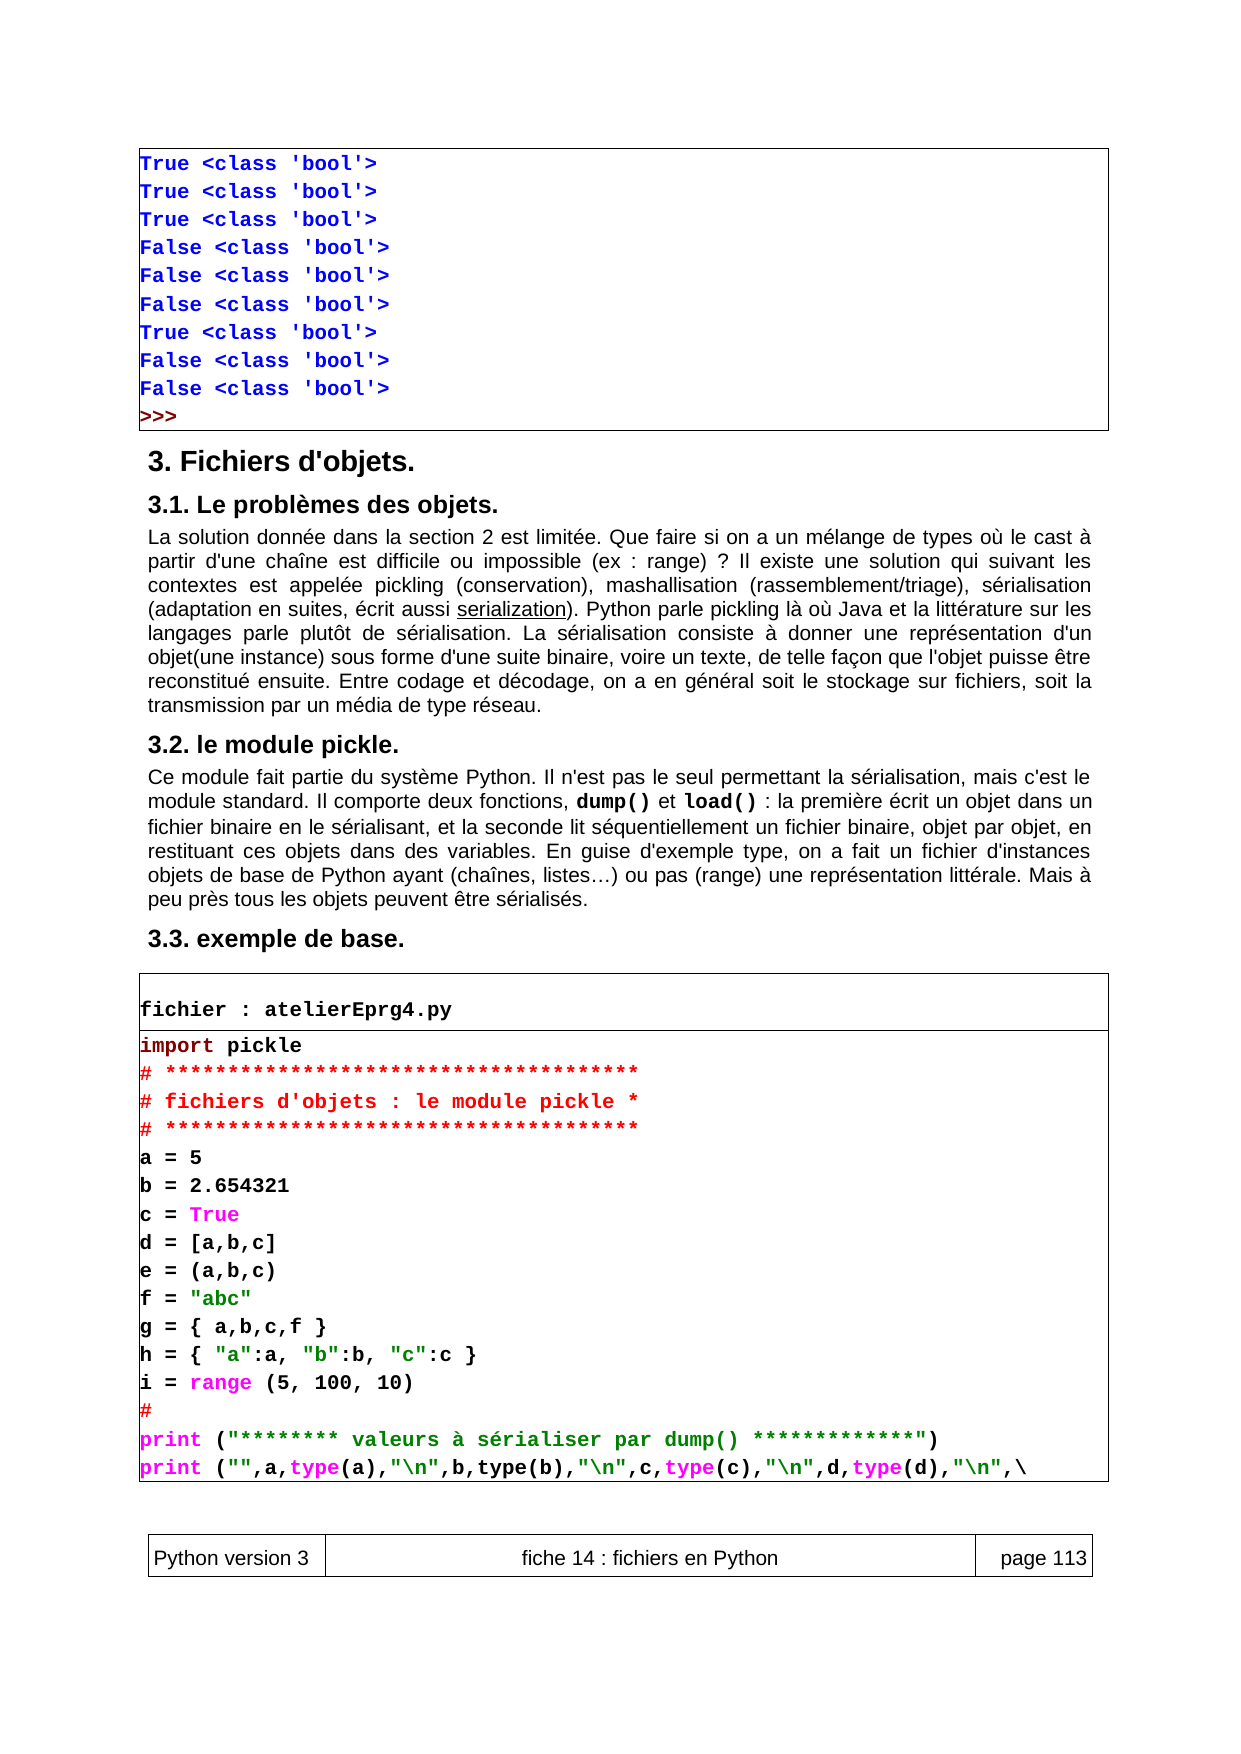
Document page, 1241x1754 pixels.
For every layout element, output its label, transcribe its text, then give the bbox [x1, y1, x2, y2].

subtitle 3. Fichiers d'objets. [148, 443, 1092, 477]
subtitle 3.3. exemple de base. [148, 924, 1092, 953]
text La solution donnée dans la section 2 est limitée. Que faire si on a un mélange de types où le cast à partir d'une chaîne est difficile ou impossible (ex : range) ? Il existe une solution qui suivant les contextes est appelée pickling (conservation), mashallisation (rassemblement/triage), sérialisation (adaptation en suites, écrit aussi serialization). Python parle pickling là où Java et la littérature sur les langages parle plutôt de sérialisation. La sérialisation consiste à donner une représentation d'un objet(une instance) sous forme d'une suite binaire, voire un texte, de telle façon que l'objet puisse être reconstitué ensuite. Entre codage et décodage, on a en général soit le stockage sur fichiers, soit la transmission par un média de type réseau. [148, 525, 1092, 717]
table_header True <class 'bool'> True <class 'bool'> True <class 'bool'> False <class 'bool'> False <class 'bool'> False <class 'bool'> True <class 'bool'> False <class 'bool'> False <class 'bool'> >>> [140, 149, 1108, 430]
table_header fichier : atelierEprg4.py [140, 974, 1108, 1029]
table_cell import pickle # ************************************** # fichiers d'objets : le module pickle * # ************************************** a = 5 b = 2.654321 c = True d = [a,b,c] e = (a,b,c) f = "abc" g = { a,b,c,f } h = { "a":a, "b":b, "c":c } i = range (5, 100, 10) # print ("******** valeurs à sérialiser par dump() *************") print ("",a,type(a),"\n",b,type(b),"\n",c,type(c),"\n",d,type(d),"\n",\ [140, 1031, 1108, 1481]
subtitle 3.1. Le problèmes des objets. [148, 489, 1092, 518]
text Ce module fait partie du système Python. Il n'est pas le seul permettant la sérialisation, mais c'est le module standard. Il comporte deux fonctions, dump() et load() : la première écrit un objet dans un fichier binaire en le sérialisant, et la seconde lit séquentiellement un fichier binaire, objet par objet, en restituant ces objets dans des variables. En guise d'exemple type, on a fait un fichier d'instances objets de base de Python ayant (chaînes, listes…) ou pas (range) une représentation littérale. Mais à peu près tous les objets peuvent être sérialisés. [148, 765, 1092, 911]
subtitle 3.2. le module pickle. [148, 730, 1092, 759]
